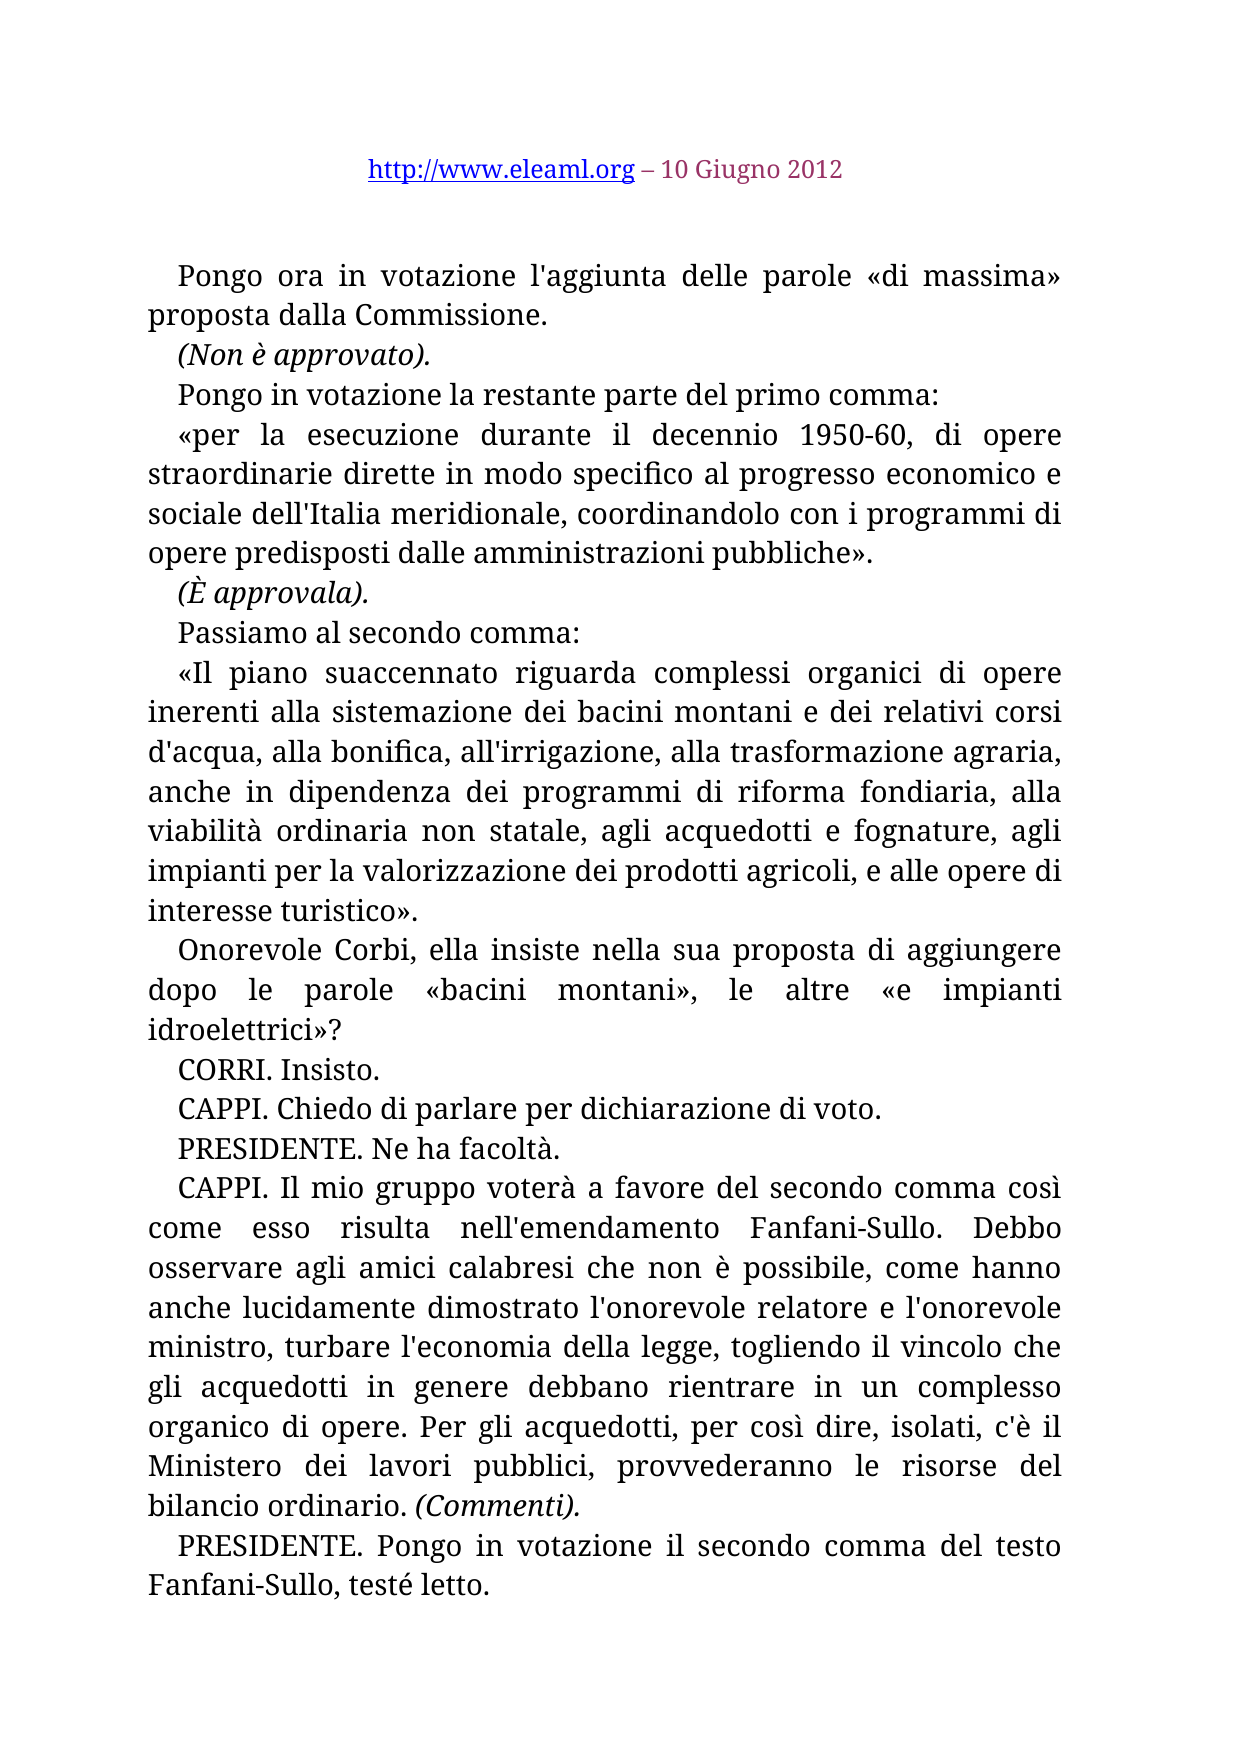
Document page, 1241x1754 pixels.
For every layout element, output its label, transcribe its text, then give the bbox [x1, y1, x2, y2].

text Pongo in votazione la restante parte del primo comma: [148, 374, 1063, 414]
text «per la esecuzione durante il decennio 1950-60, di opere straordinarie dirette in modo specifico al progresso economico e sociale dell'Italia meridionale, coordinandolo con i programmi di opere predisposti dalle amministrazioni pubbliche». [148, 414, 1063, 572]
text (È approvala). [148, 572, 1063, 612]
text CAPPI. Chiedo di parlare per dichiarazione di voto. [148, 1088, 1063, 1128]
text CORRI. Insisto. [148, 1049, 1063, 1088]
text Pongo ora in votazione l'aggiunta delle parole «di massima» proposta dalla Commissione. [148, 255, 1063, 334]
text Passiamo al secondo comma: [148, 612, 1063, 652]
text (Non è approvato). [148, 334, 1063, 374]
text PRESIDENTE. Ne ha facoltà. [148, 1128, 1063, 1168]
text «Il piano suaccennato riguarda complessi organici di opere inerenti alla sistemazione dei bacini montani e dei relativi corsi d'acqua, alla bonifica, all'irrigazione, alla trasformazione agraria, anche in dipendenza dei programmi di riforma fondiaria, alla viabilità ordinaria non statale, agli acquedotti e fognature, agli impianti per la valorizzazione dei prodotti agricoli, e alle opere di interesse turistico». [148, 652, 1063, 930]
text PRESIDENTE. Pongo in votazione il secondo comma del testo Fanfani-Sullo, testé letto. [148, 1525, 1063, 1604]
text Onorevole Corbi, ella insiste nella sua proposta di aggiungere dopo le parole «bacini montani», le altre «e impianti idroelettrici»? [148, 930, 1063, 1049]
text CAPPI. Il mio gruppo voterà a favore del secondo comma così come esso risulta nell'emendamento Fanfani-Sullo. Debbo osservare agli amici calabresi che non è possibile, come hanno anche lucidamente dimostrato l'onorevole relatore e l'onorevole ministro, turbare l'economia della legge, togliendo il vincolo che gli acquedotti in genere debbano rientrare in un complesso organico di opere. Per gli acquedotti, per così dire, isolati, c'è il Ministero dei lavori pubblici, provvederanno le risorse del bilancio ordinario. (Commenti). [148, 1168, 1063, 1525]
